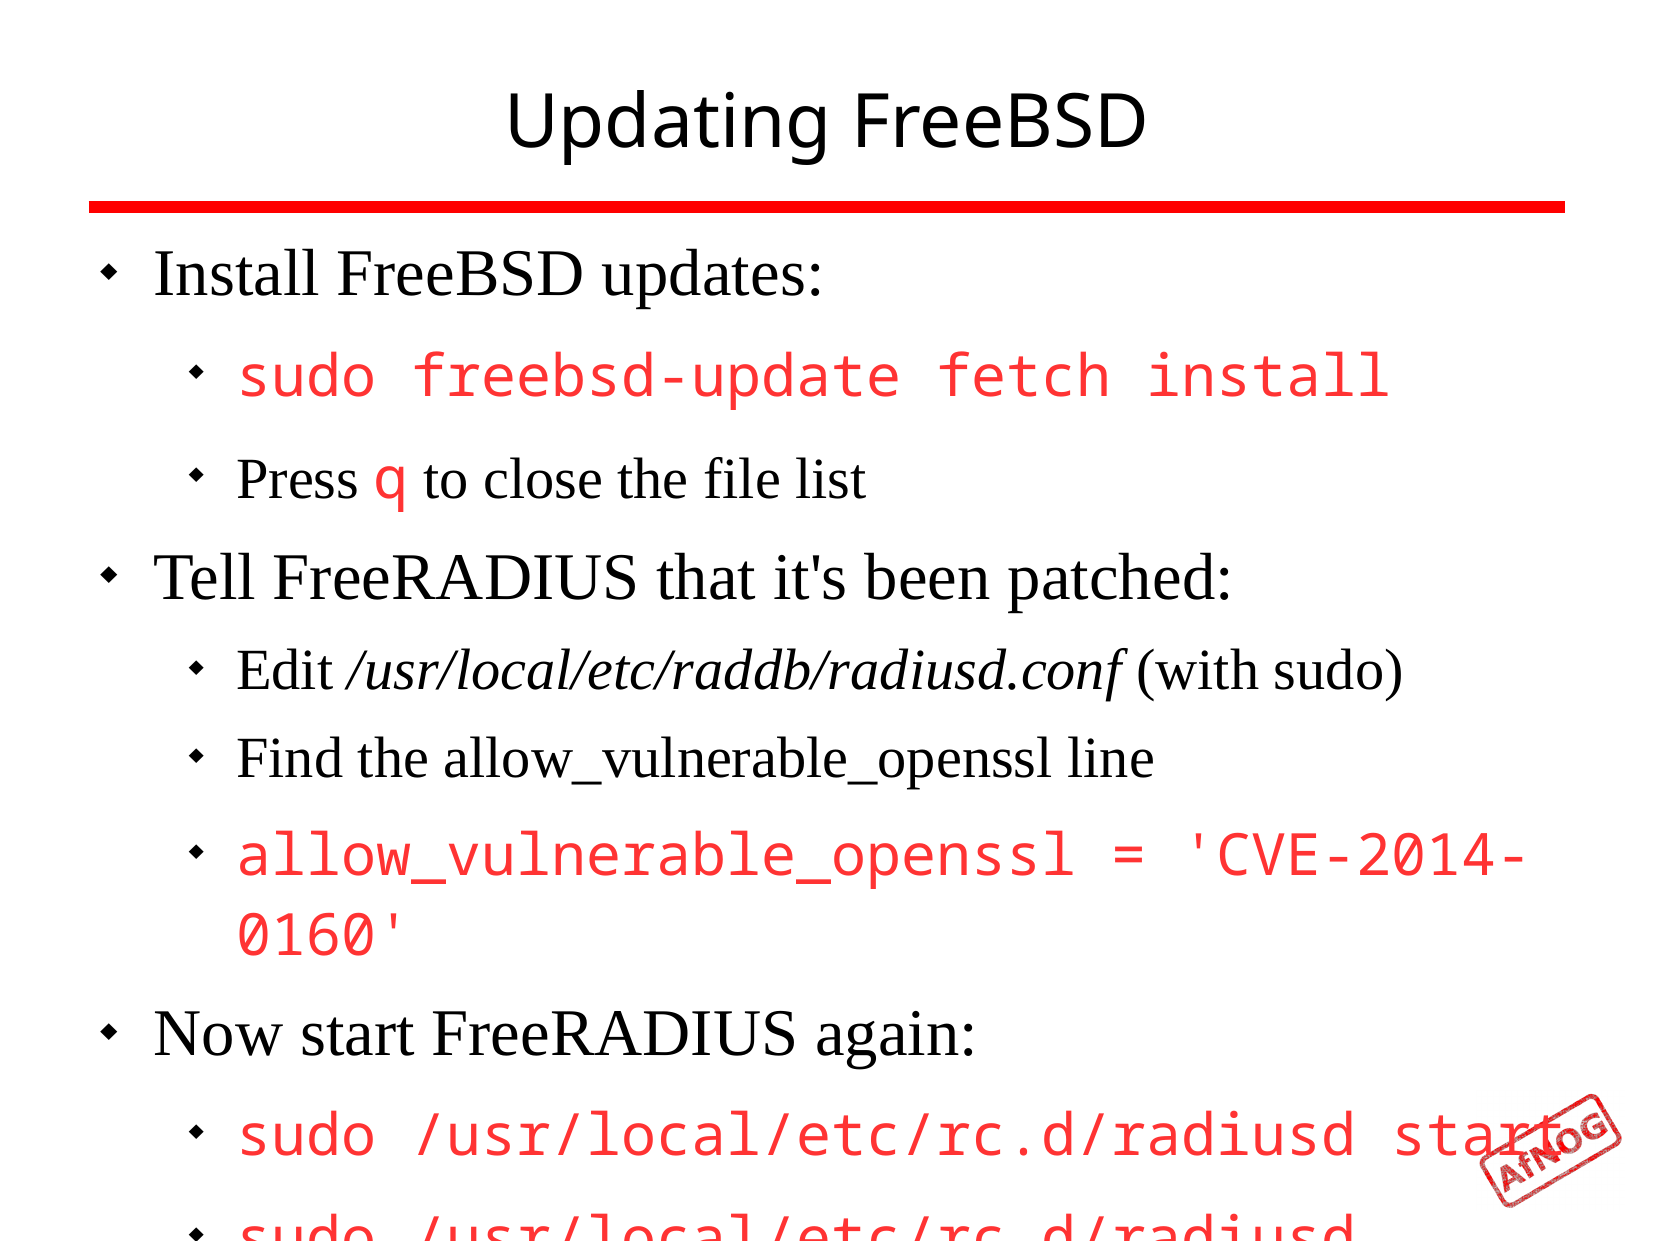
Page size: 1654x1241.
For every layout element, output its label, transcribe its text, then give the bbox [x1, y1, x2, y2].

title Updating FreeBSD [82, 29, 1571, 207]
list Install FreeBSD updates: sudo freebsd-update fetch install Press q to close the file list Tell FreeRADIUS that it's been patched: Edit /usr/local/etc/raddb/radiusd.conf (with sudo) Find the allow_vulnerable_openssl line allow_vulnerable_openssl = 'CVE-2014-0160' Now start FreeRADIUS again: sudo /usr/local/etc/rc.d/radiusd start sudo /usr/local/etc/rc.d/radiusd status radiusd is running as pid XXXX. [82, 236, 1571, 1180]
picture [1476, 1090, 1625, 1211]
